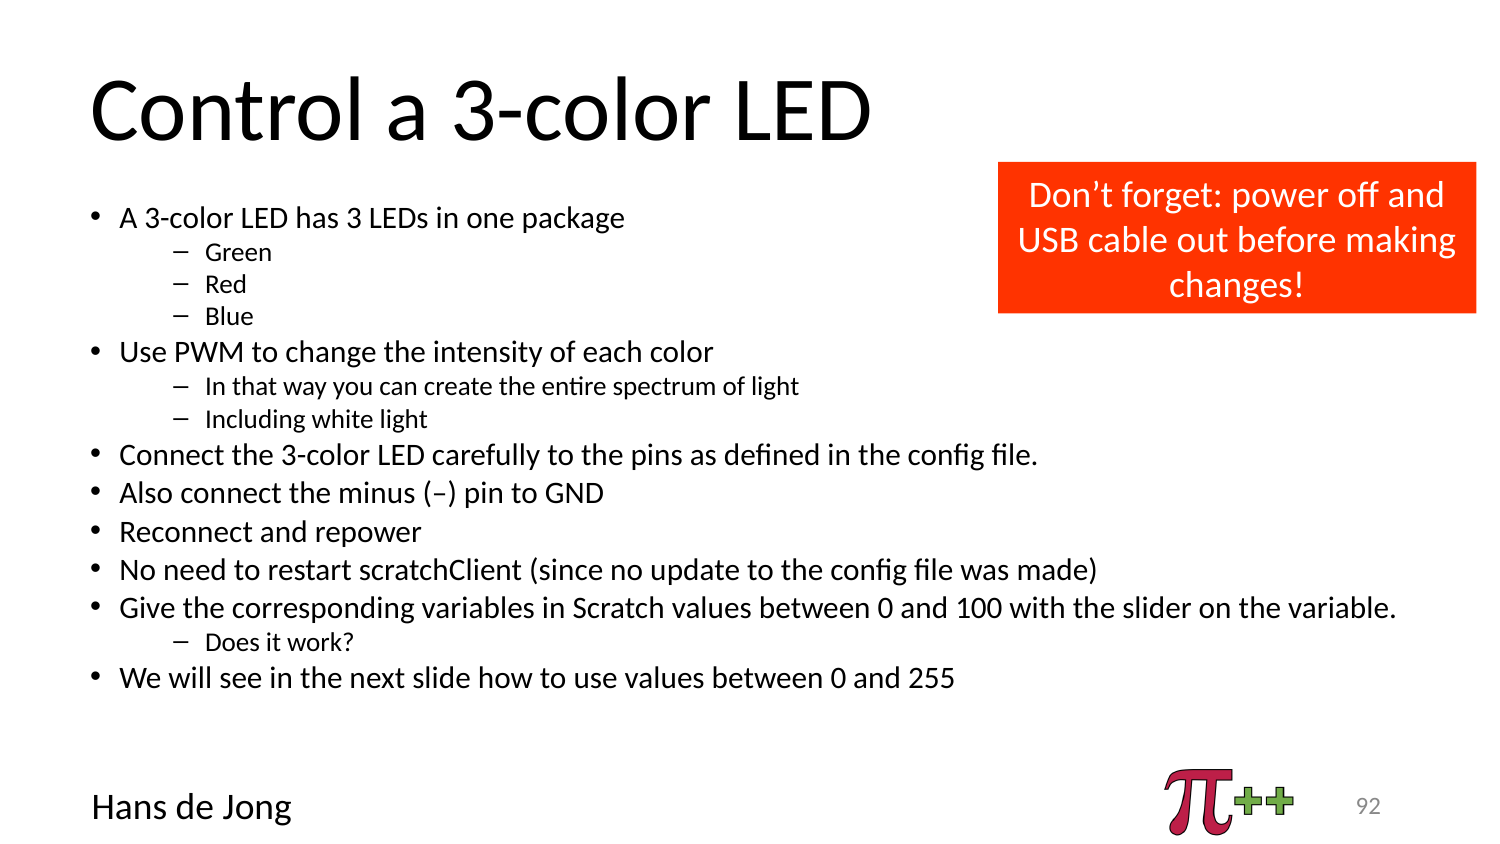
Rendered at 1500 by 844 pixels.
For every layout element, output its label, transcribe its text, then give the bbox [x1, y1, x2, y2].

text_box 92 [1340, 782, 1426, 827]
list A 3-color LED has 3 LEDs in one package Green Red Blue Use PWM to change the intensity of each color In that way you can create the entire spectrum of light Including white light Connect the 3-color LED carefully to the pins as defined in the config file. Also connect the minus (–) pin to GND Reconnect and repower No need to restart scratchClient (since no update to the config file was made) Give the corresponding variables in Scratch values between 0 and 100 with the slider on the variable. Does it work? We will see in the next slide how to use values between 0 and 255 [75, 196, 1426, 754]
title Control a 3-color LED [75, 33, 1426, 175]
text_box Don’t forget: power off and USB cable out before making changes! [998, 161, 1477, 314]
